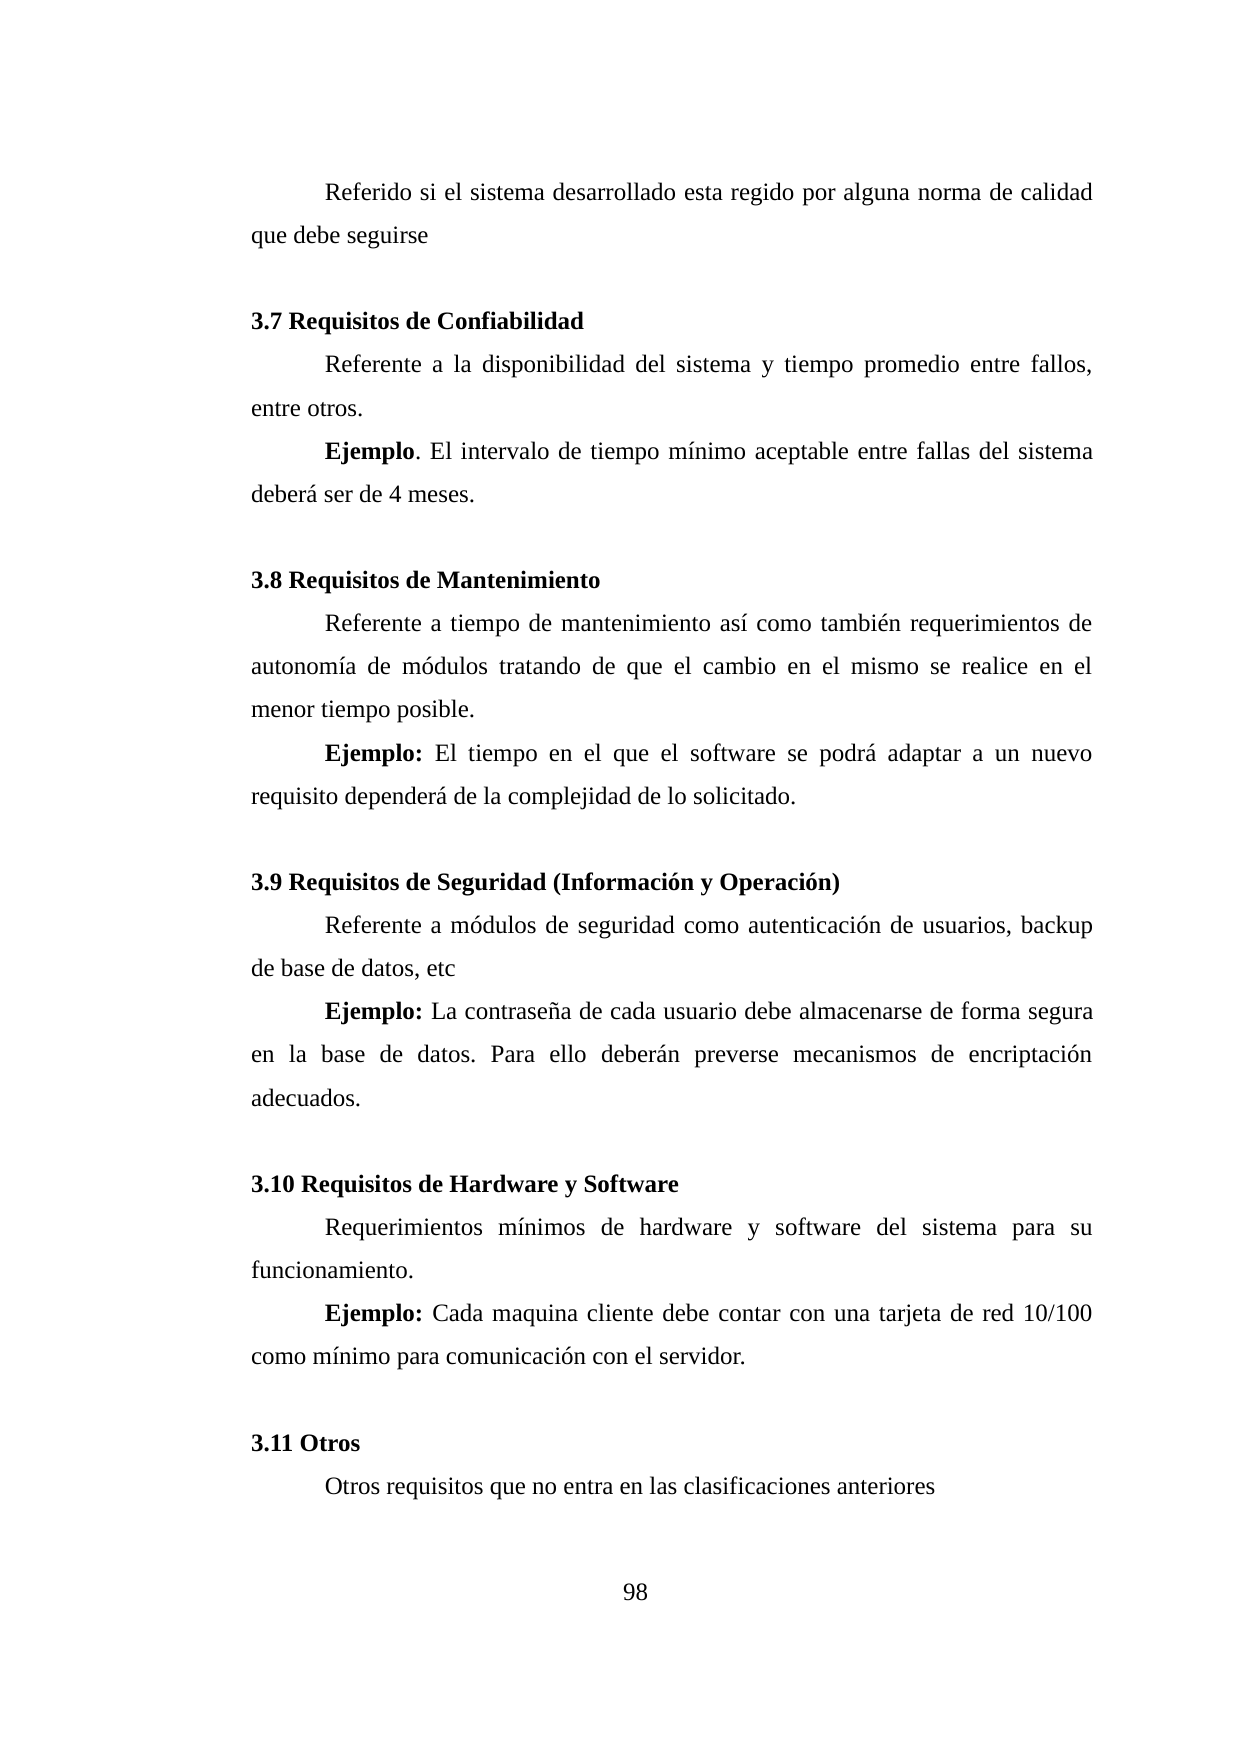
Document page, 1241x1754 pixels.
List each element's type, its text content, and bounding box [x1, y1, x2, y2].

text 3.7 Requisitos de Confiabilidad [177, 306, 1093, 335]
text 3.9 Requisitos de Seguridad (Información y Operación) [177, 867, 1093, 896]
text Ejemplo: El tiempo en el que el software se podrá adaptar a un nuevo requisito dependerá de la complejidad de lo solicitado. [251, 738, 1093, 809]
text 3.8 Requisitos de Mantenimiento [177, 565, 1093, 594]
text Otros requisitos que no entra en las clasificaciones anteriores [251, 1471, 1093, 1499]
text 3.11 Otros [177, 1428, 1093, 1456]
text Referente a tiempo de mantenimiento así como también requerimientos de autonomía de módulos tratando de que el cambio en el mismo se realice en el menor tiempo posible. [251, 608, 1093, 723]
text Referente a la disponibilidad del sistema y tiempo promedio entre fallos, entre otros. [251, 349, 1093, 421]
text 3.10 Requisitos de Hardware y Software [177, 1169, 1093, 1198]
text Referente a módulos de seguridad como autenticación de usuarios, backup de base de datos, etc [251, 910, 1093, 982]
text Ejemplo: Cada maquina cliente debe contar con una tarjeta de red 10/100 como mínimo para comunicación con el servidor. [251, 1298, 1093, 1370]
text Requerimientos mínimos de hardware y software del sistema para su funcionamiento. [251, 1212, 1093, 1284]
text Referido si el sistema desarrollado esta regido por alguna norma de calidad que debe seguirse [251, 177, 1093, 249]
text Ejemplo: La contraseña de cada usuario debe almacenarse de forma segura en la base de datos. Para ello deberán preverse mecanismos de encriptación adecuados. [251, 996, 1093, 1111]
text Ejemplo. El intervalo de tiempo mínimo aceptable entre fallas del sistema deberá ser de 4 meses. [251, 436, 1093, 508]
